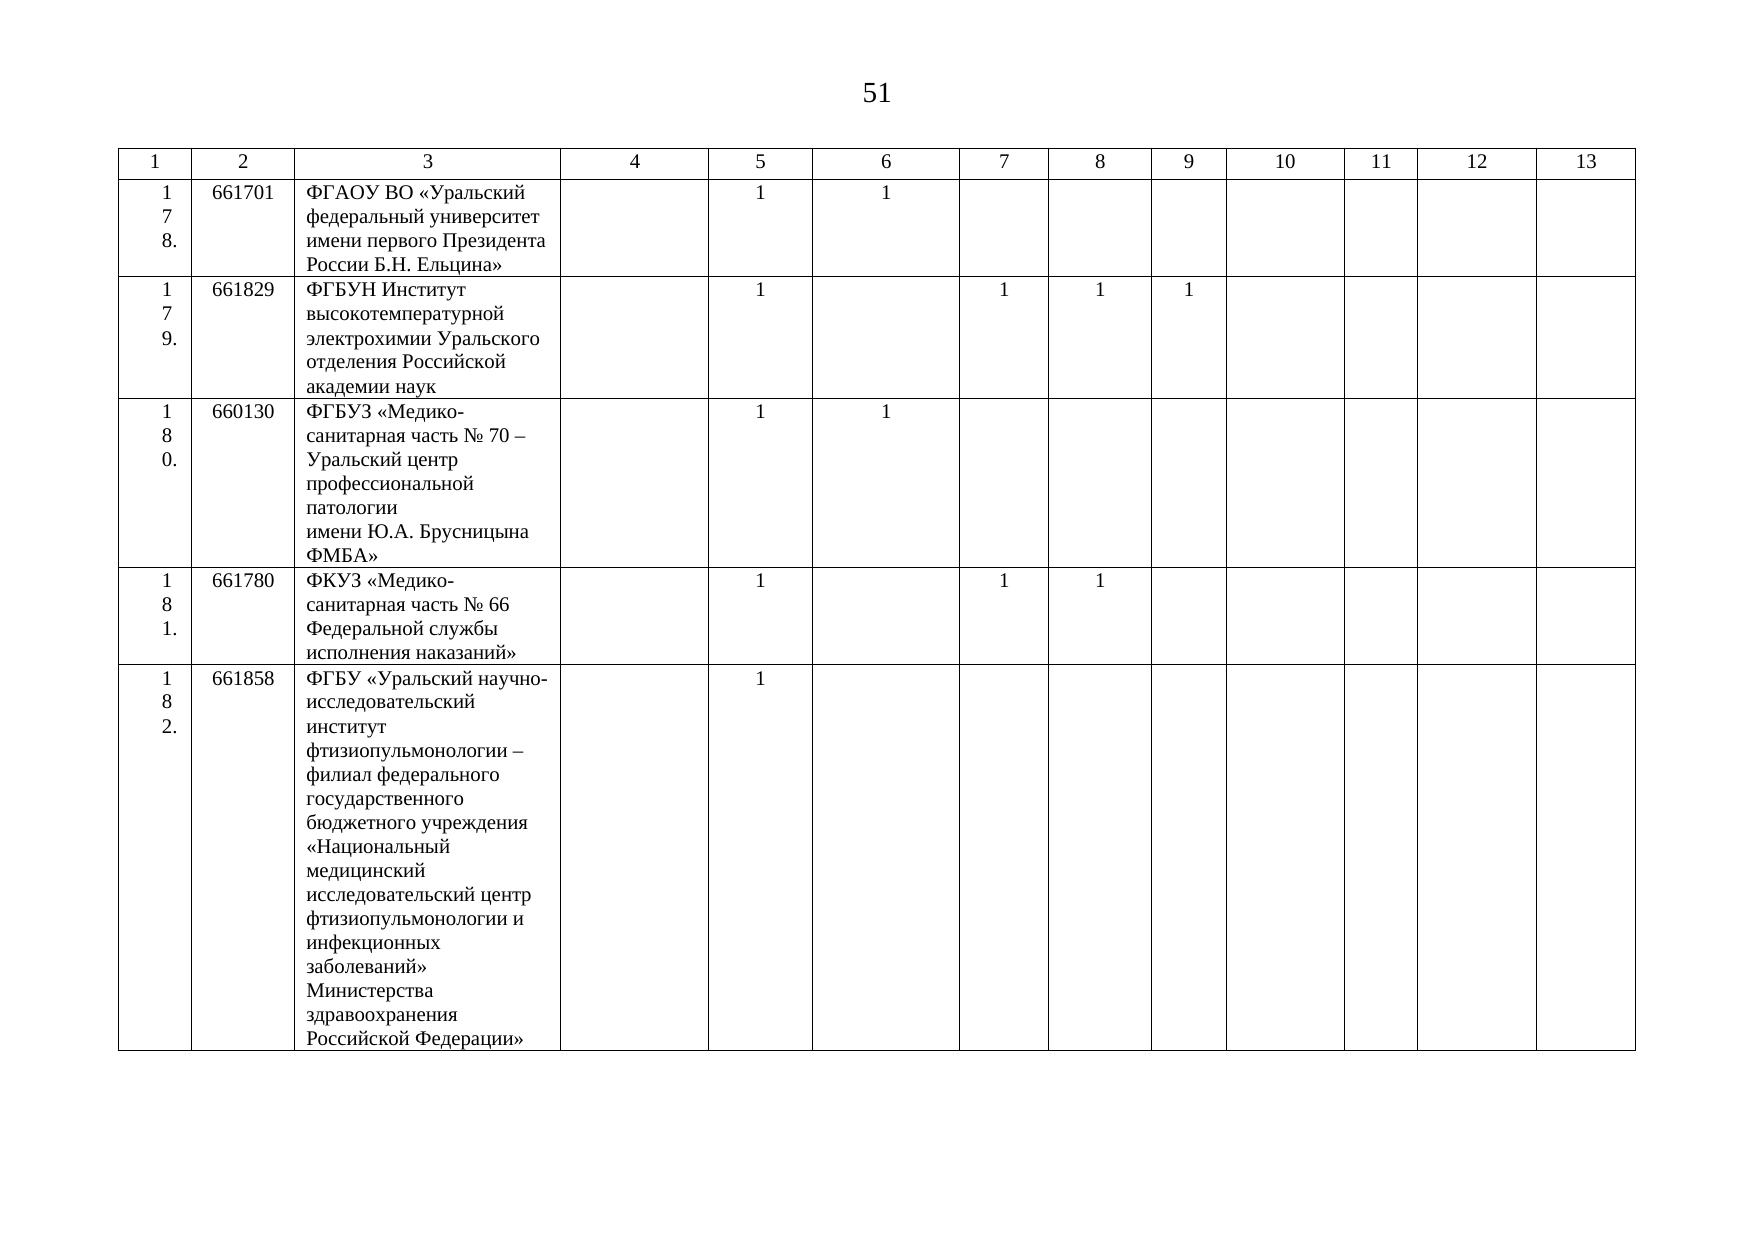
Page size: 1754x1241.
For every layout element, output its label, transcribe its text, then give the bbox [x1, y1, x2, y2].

table_cell [119, 180, 191, 276]
table_cell [1227, 277, 1344, 398]
table_cell [1049, 180, 1151, 276]
table_cell [1227, 180, 1344, 276]
table_cell [1049, 399, 1151, 567]
table_header 7 [960, 149, 1048, 179]
table_cell 661701 [192, 180, 294, 276]
table_cell 1 [813, 180, 959, 276]
table_cell [119, 568, 191, 664]
table_cell [561, 180, 708, 276]
table_cell 661780 [192, 568, 294, 664]
table_cell 1 [709, 665, 812, 1050]
table_cell ФГБУН Институт высокотемпературной электрохимии Уральского отделения Российской академии наук [295, 277, 560, 398]
table_cell 661858 [192, 665, 294, 1050]
table_cell [1152, 568, 1226, 664]
table_header 12 [1418, 149, 1536, 179]
table_cell 1 [1049, 277, 1151, 398]
table_cell [561, 665, 708, 1050]
table_header 13 [1537, 149, 1635, 179]
table_cell 1 [1049, 568, 1151, 664]
table_cell 1 [1152, 277, 1226, 398]
table_header 1 [119, 149, 191, 179]
table_cell 661829 [192, 277, 294, 398]
table_cell 1 [813, 399, 959, 567]
table_cell [119, 277, 191, 398]
table_header 2 [192, 149, 294, 179]
table_cell ФГАОУ ВО «Уральский федеральный университет имени первого Президента России Б.Н. Ельцина» [295, 180, 560, 276]
table_cell [1152, 399, 1226, 567]
table_cell [960, 399, 1048, 567]
table_cell [1152, 665, 1226, 1050]
table_cell [1418, 568, 1536, 664]
table_cell [561, 277, 708, 398]
table_cell ФКУЗ «Медико-санитарная часть № 66 Федеральной службы исполнения наказаний» [295, 568, 560, 664]
table_cell 1 [709, 568, 812, 664]
table_cell [561, 568, 708, 664]
table_cell ФГБУ «Уральский научно-исследовательский институт фтизиопульмонологии – филиал федерального государственного бюджетного учреждения «Национальный медицинский исследовательский центр фтизиопульмонологии и инфекционных заболеваний» Министерства здравоохранения Российской Федерации» [295, 665, 560, 1050]
table_cell [1345, 568, 1417, 664]
table_cell [960, 180, 1048, 276]
table_cell [561, 399, 708, 567]
table_cell [119, 399, 191, 567]
table_header 6 [813, 149, 959, 179]
table_cell 1 [709, 399, 812, 567]
table_cell 1 [709, 277, 812, 398]
table_cell [1418, 180, 1536, 276]
table_header 9 [1152, 149, 1226, 179]
table_cell [1537, 180, 1635, 276]
table_cell [1537, 277, 1635, 398]
table_cell [1345, 180, 1417, 276]
table_header 4 [561, 149, 708, 179]
table_cell [1152, 180, 1226, 276]
table_cell [813, 568, 959, 664]
table_header 3 [295, 149, 560, 179]
table_cell [1049, 665, 1151, 1050]
table_cell [1227, 568, 1344, 664]
table_header 11 [1345, 149, 1417, 179]
table_header 10 [1227, 149, 1344, 179]
table_cell [1345, 665, 1417, 1050]
table_cell 1 [960, 277, 1048, 398]
table_header 5 [709, 149, 812, 179]
table_cell [1537, 399, 1635, 567]
table_cell [1227, 665, 1344, 1050]
table_cell [119, 665, 191, 1050]
table_cell 1 [709, 180, 812, 276]
table_cell [1537, 568, 1635, 664]
table_header 8 [1049, 149, 1151, 179]
table_cell [1418, 665, 1536, 1050]
table_cell [960, 665, 1048, 1050]
table_cell [1345, 277, 1417, 398]
table_cell [1418, 277, 1536, 398]
table_cell [1345, 399, 1417, 567]
table_cell [813, 277, 959, 398]
table_cell [1418, 399, 1536, 567]
table_cell 1 [960, 568, 1048, 664]
table_cell 660130 [192, 399, 294, 567]
table_cell ФГБУЗ «Медико-санитарная часть № 70 – Уральский центр профессиональной патологии имени Ю.А. Брусницына ФМБА» [295, 399, 560, 567]
table_cell [1227, 399, 1344, 567]
table_cell [813, 665, 959, 1050]
table_cell [1537, 665, 1635, 1050]
